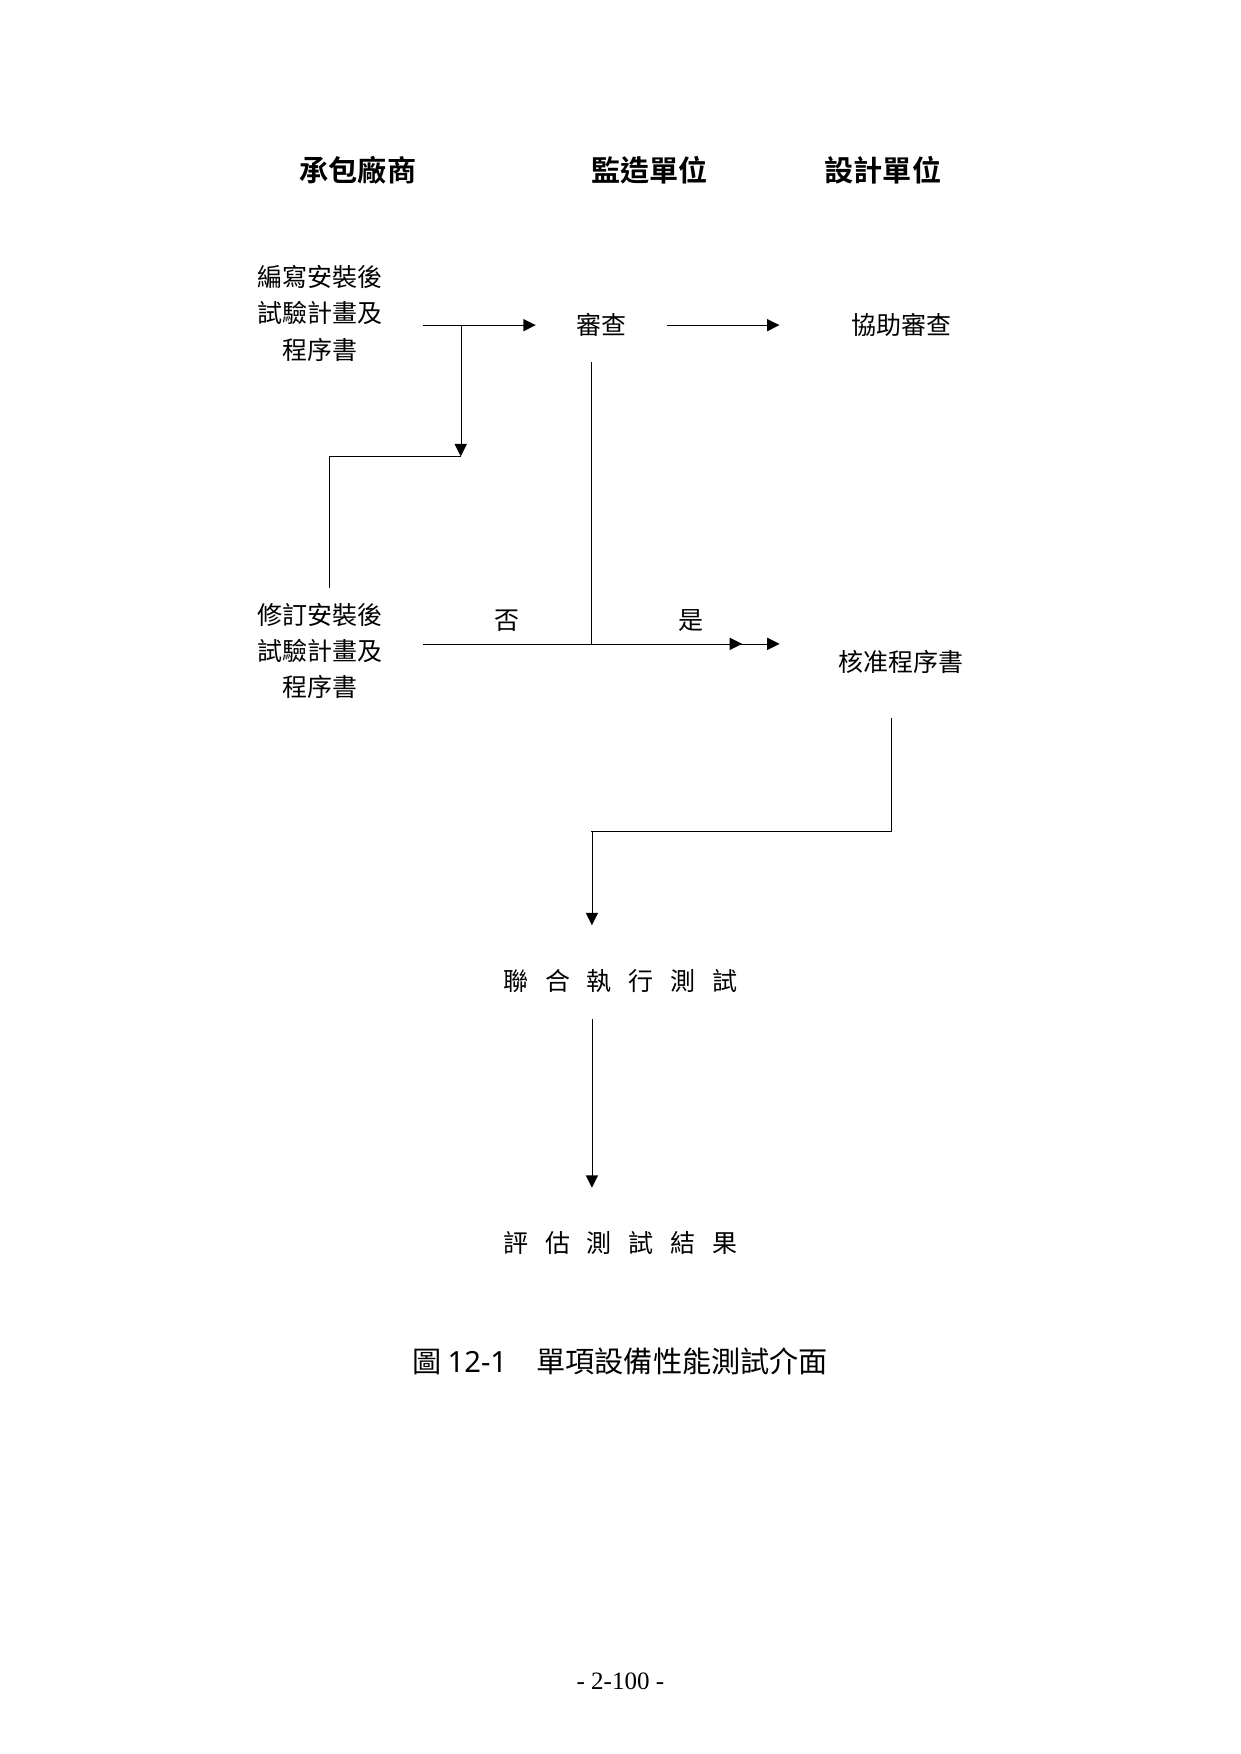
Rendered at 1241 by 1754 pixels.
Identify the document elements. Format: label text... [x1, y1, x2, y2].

text 承包廠商 監造單位 設計單位 [148, 148, 1092, 190]
text 圖12-1 單項設備性能測試介面 [148, 1338, 1092, 1381]
